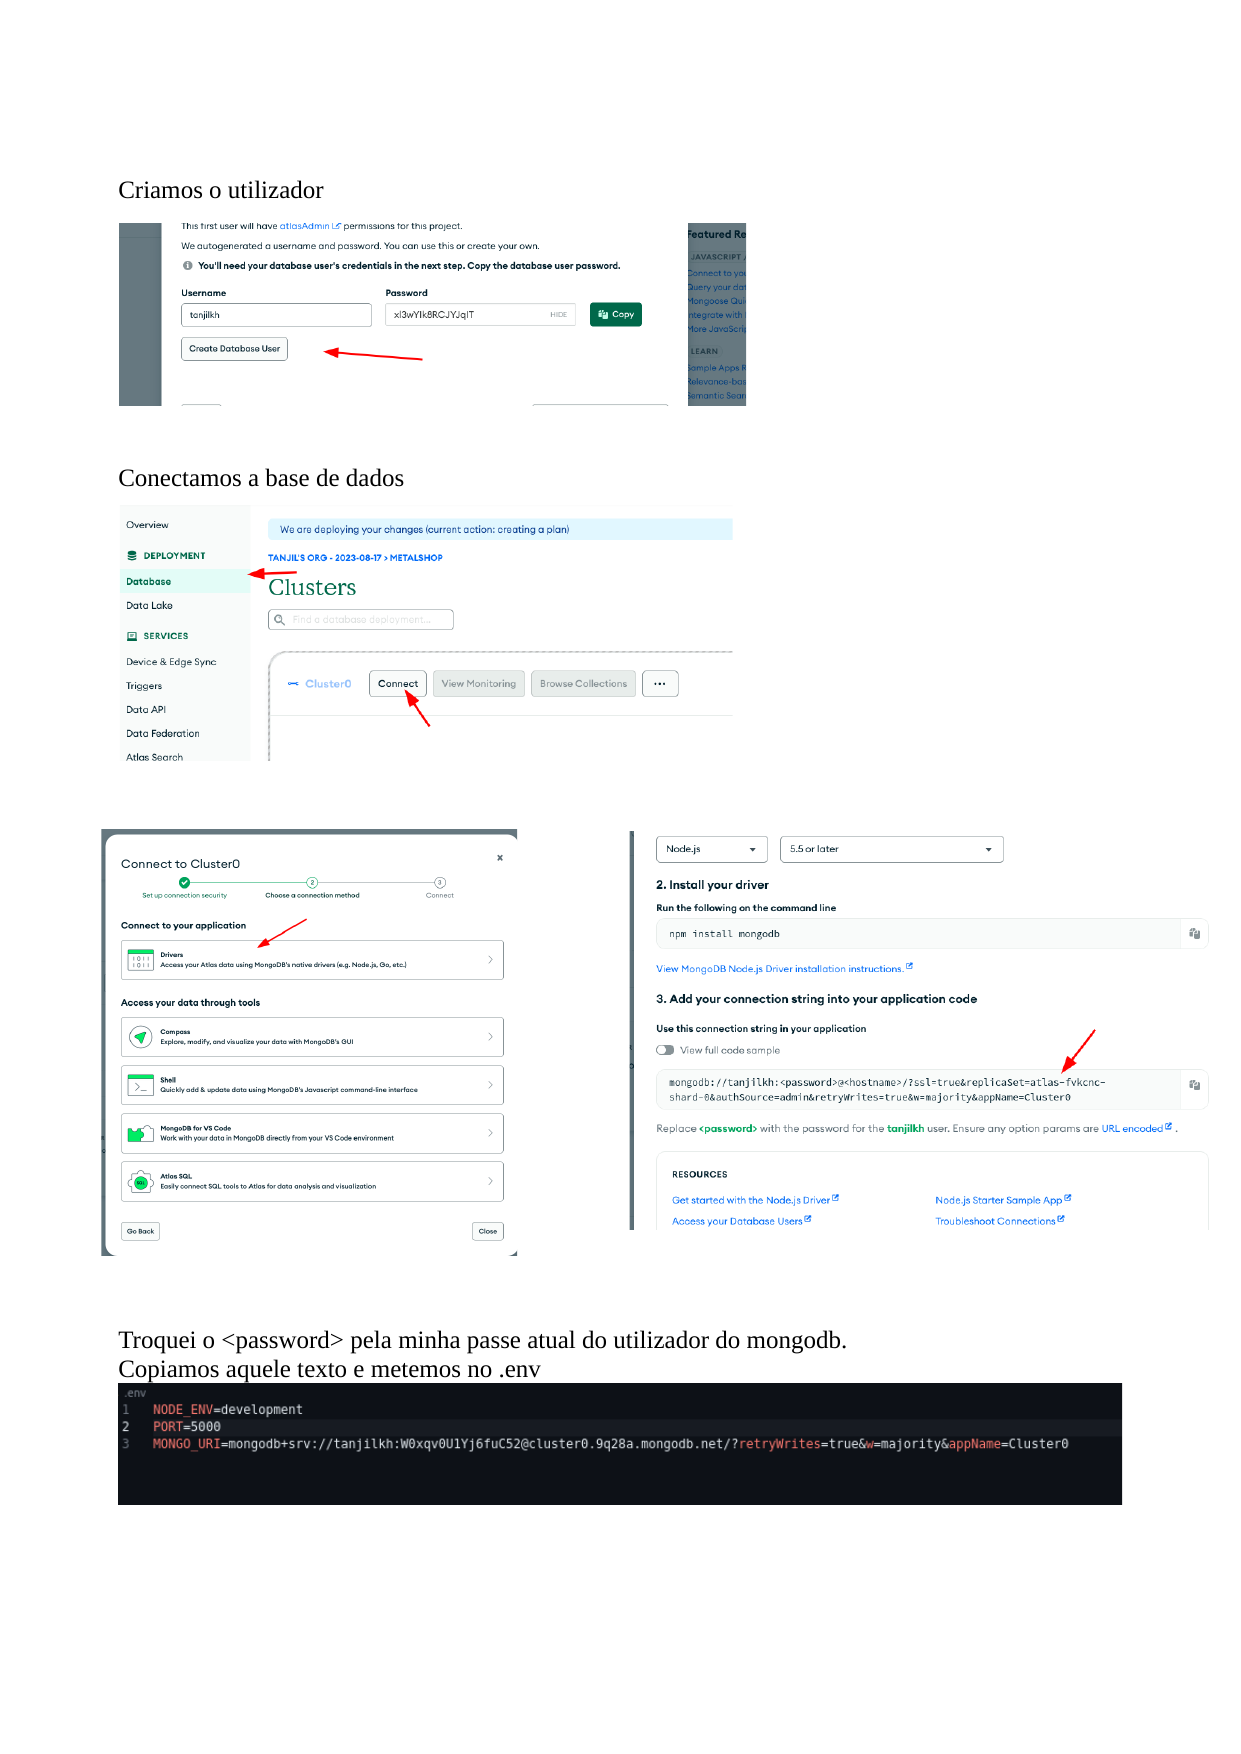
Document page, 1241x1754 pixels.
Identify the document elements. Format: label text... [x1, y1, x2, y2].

text Criamos o utilizador [118, 176, 1122, 204]
text Conectamos a base de dados [118, 463, 1122, 492]
text Copiamos aquele texto e metemos no .env [118, 1354, 1122, 1383]
picture [101, 829, 518, 1256]
picture [629, 831, 1210, 1230]
picture [119, 505, 733, 761]
picture [118, 1383, 1123, 1505]
text Troquei o <password> pela minha passe atual do utilizador do mongodb. [118, 1326, 1122, 1354]
picture [119, 223, 747, 406]
